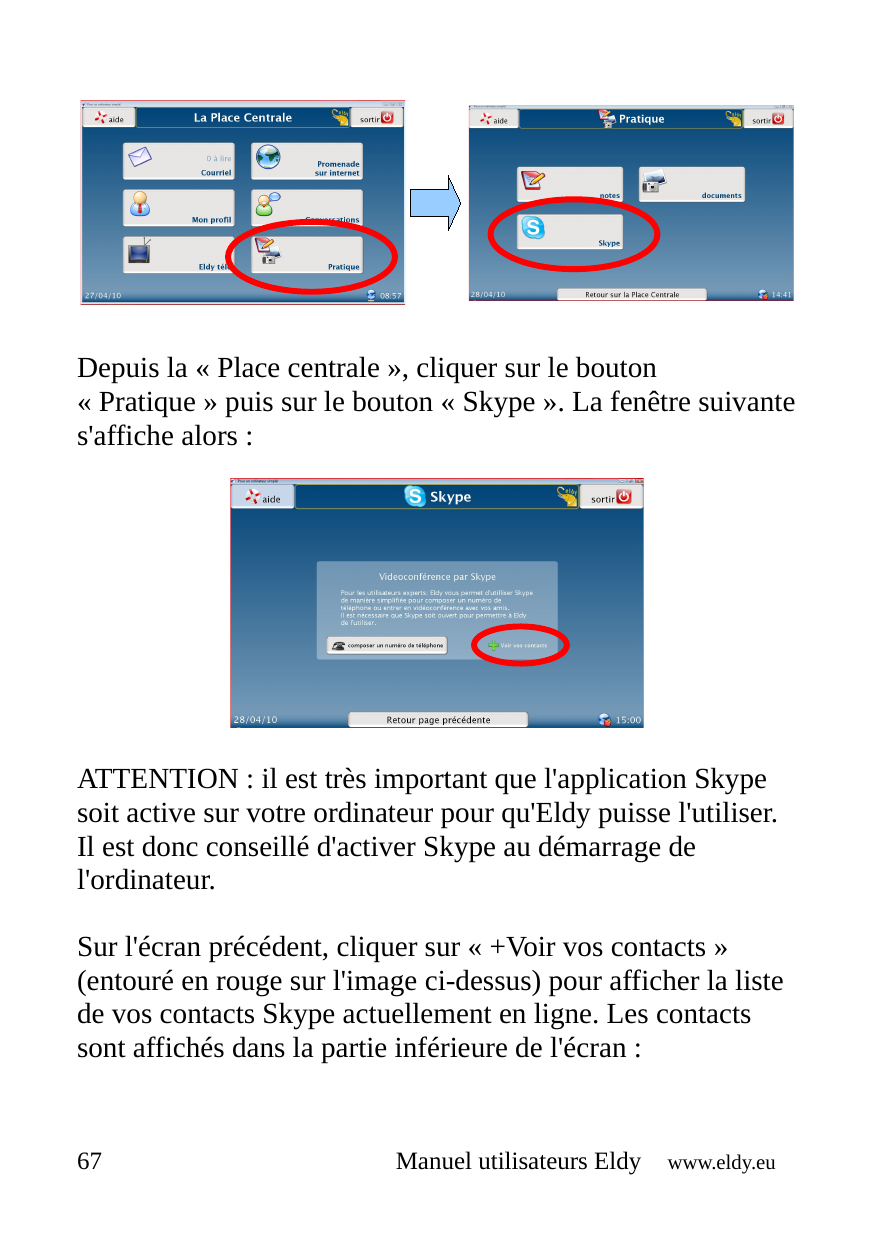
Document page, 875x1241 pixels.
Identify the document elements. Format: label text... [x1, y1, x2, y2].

text Depuis la « Place centrale », cliquer sur le bouton « Pratique » puis sur le bouton « Skype ». La fenêtre suivante s'affiche alors : [77, 351, 797, 451]
picture [230, 478, 644, 728]
picture [80, 100, 406, 305]
text ATTENTION : il est très important que l'application Skype soit active sur votre ordinateur pour qu'Eldy puisse l'utiliser. Il est donc conseillé d'activer Skype au démarrage de l'ordinateur. [77, 762, 797, 896]
text Sur l'écran précédent, cliquer sur « +Voir vos contacts » (entouré en rouge sur l'image ci-dessus) pour afficher la liste de vos contacts Skype actuellement en ligne. Les contacts sont affichés dans la partie inférieure de l'écran : [77, 929, 797, 1063]
picture [468, 105, 794, 301]
